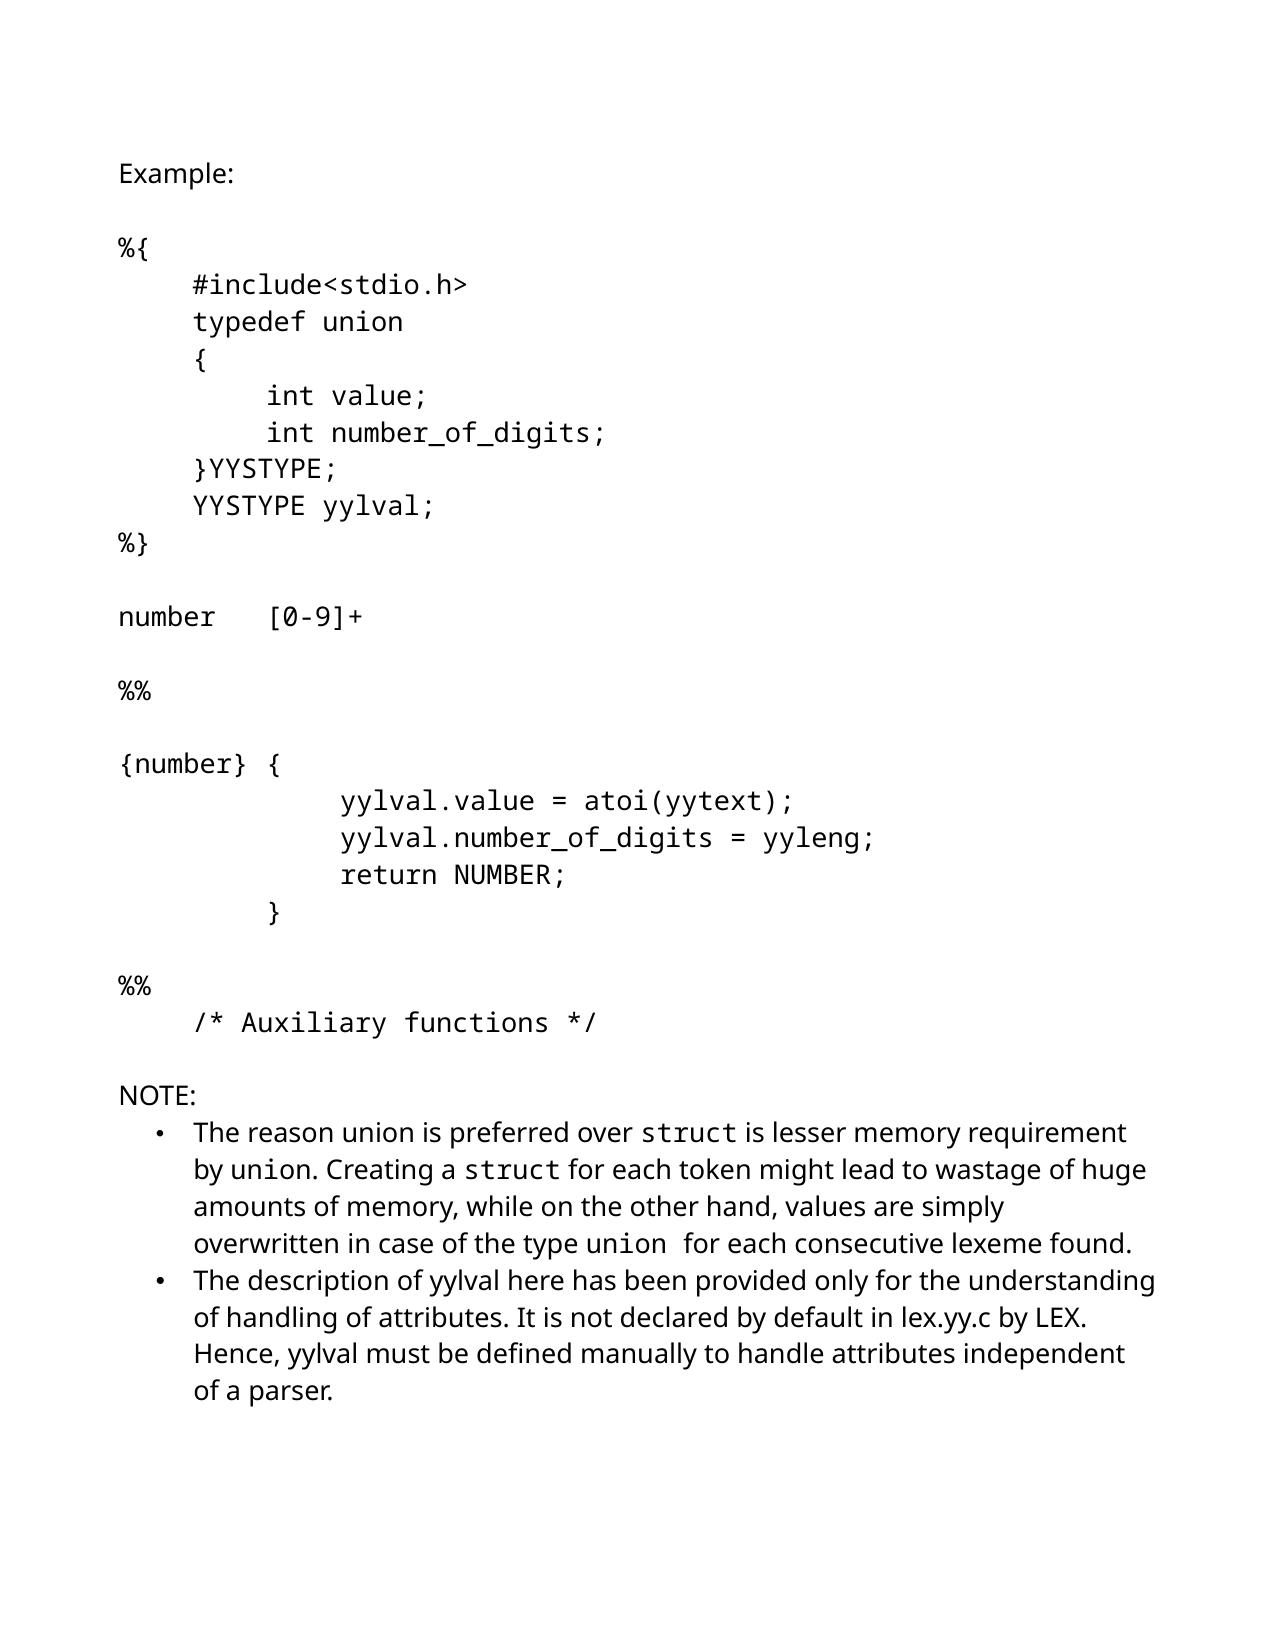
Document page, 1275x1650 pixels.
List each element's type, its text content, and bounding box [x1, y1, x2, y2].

text %% [118, 966, 1157, 1003]
text {number} { [118, 745, 1157, 782]
list The description of yylval here has been provided only for the understanding of handling of attributes. It is not declared by default in lex.yy.c by LEX. Hence, yylval must be defined manually to handle attributes independent of a parser. [156, 1261, 1157, 1409]
text typedef union [118, 302, 1157, 339]
text }YYSTYPE; [118, 450, 1157, 487]
text return NUMBER; [118, 856, 1157, 892]
text NOTE: [118, 1077, 1157, 1114]
text { [118, 339, 1157, 376]
text YYSTYPE yylval; [118, 487, 1157, 524]
text Example: [118, 155, 1157, 192]
text number [0-9]+ [118, 597, 1157, 634]
text /* Auxiliary functions */ [118, 1003, 1157, 1040]
text %} [118, 524, 1157, 561]
text yylval.number_of_digits = yyleng; [118, 819, 1157, 856]
text %{ [118, 229, 1157, 266]
text #include<stdio.h> [118, 266, 1157, 302]
text int value; [118, 376, 1157, 413]
list The reason union is preferred over struct is lesser memory requirement by union. Creating a struct for each token might lead to wastage of huge amounts of memory, while on the other hand, values are simply overwritten in case of the type union for each consecutive lexeme found. [156, 1114, 1157, 1261]
text int number_of_digits; [118, 413, 1157, 450]
text %% [118, 671, 1157, 708]
text } [118, 892, 1157, 929]
text yylval.value = atoi(yytext); [118, 782, 1157, 819]
